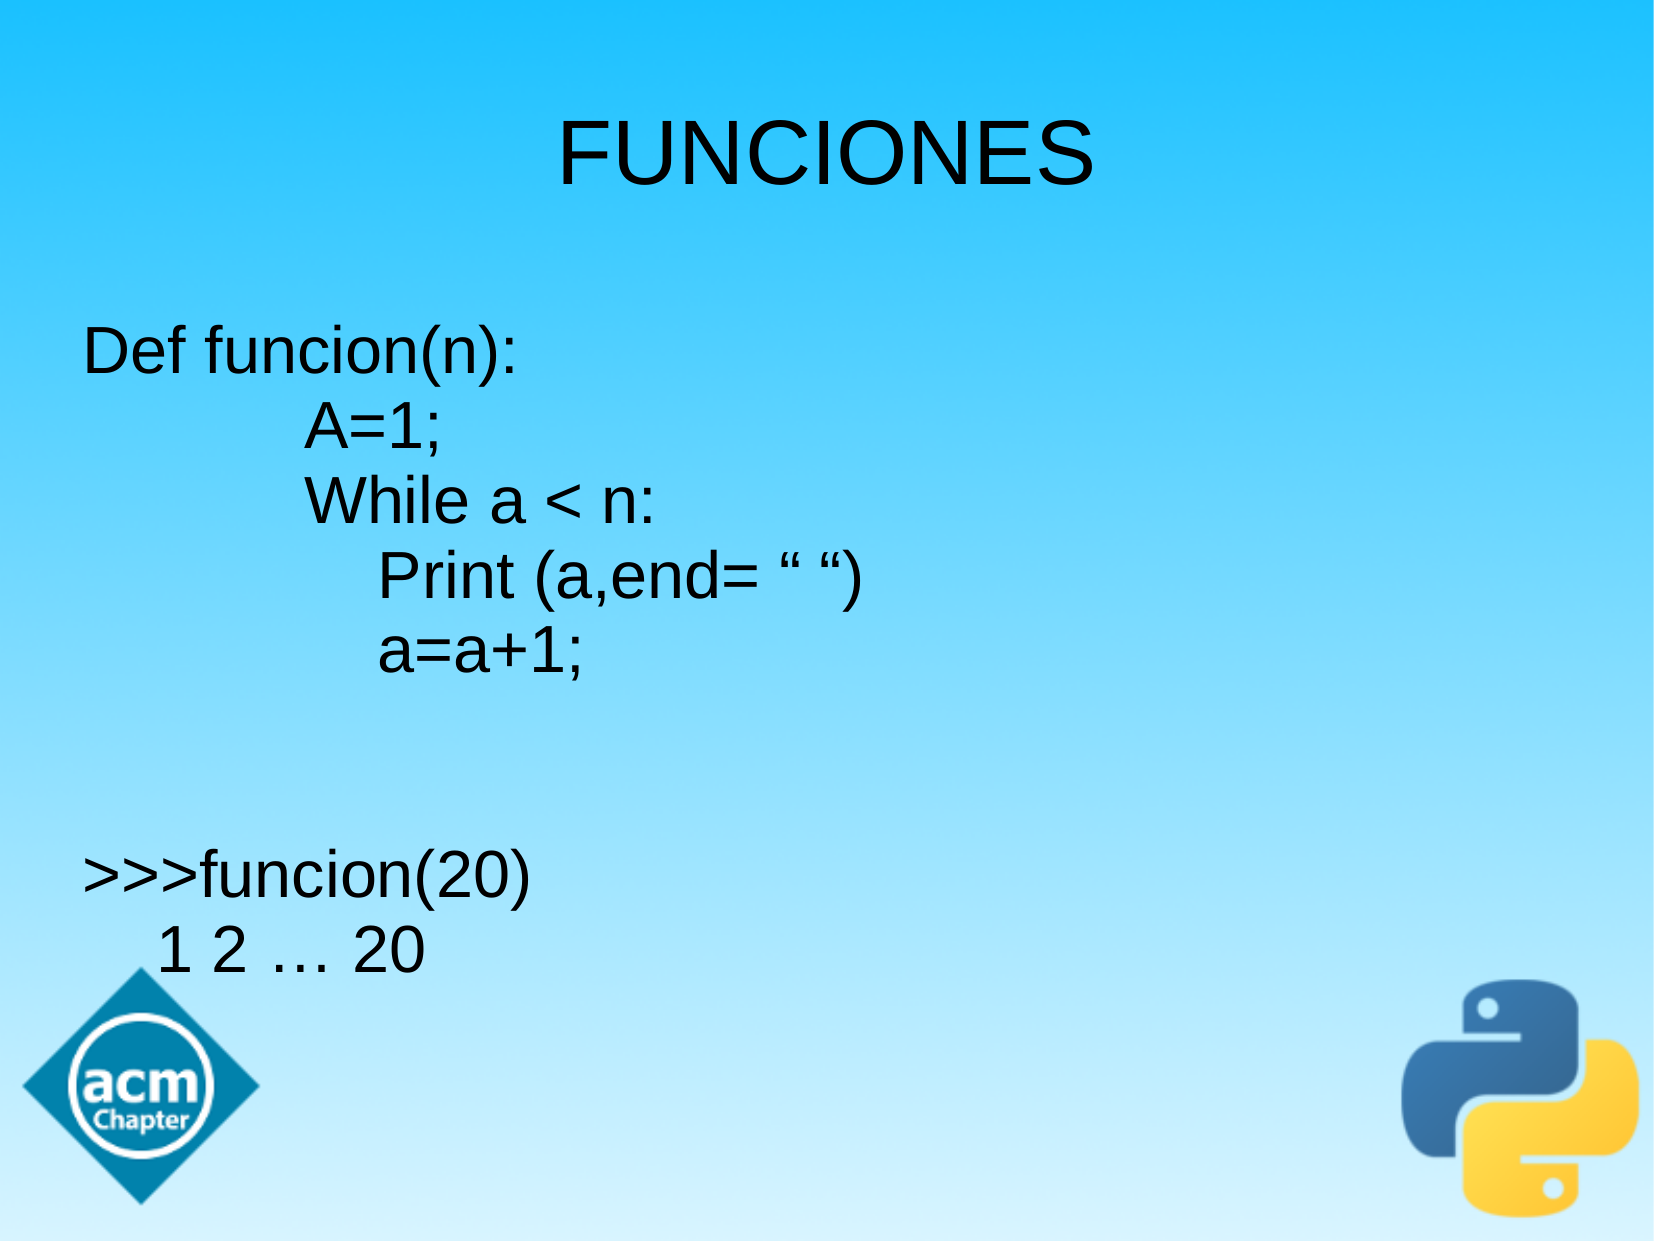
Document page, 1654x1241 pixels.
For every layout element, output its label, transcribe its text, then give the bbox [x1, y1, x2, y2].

title FUNCIONES [82, 49, 1571, 257]
subtitle Def funcion(n): A=1; While a < n: Print (a,end= “ “) a=a+1; >>>funcion(20) 1 2 … 20 [82, 290, 1571, 1010]
picture [0, 0, 1654, 1241]
